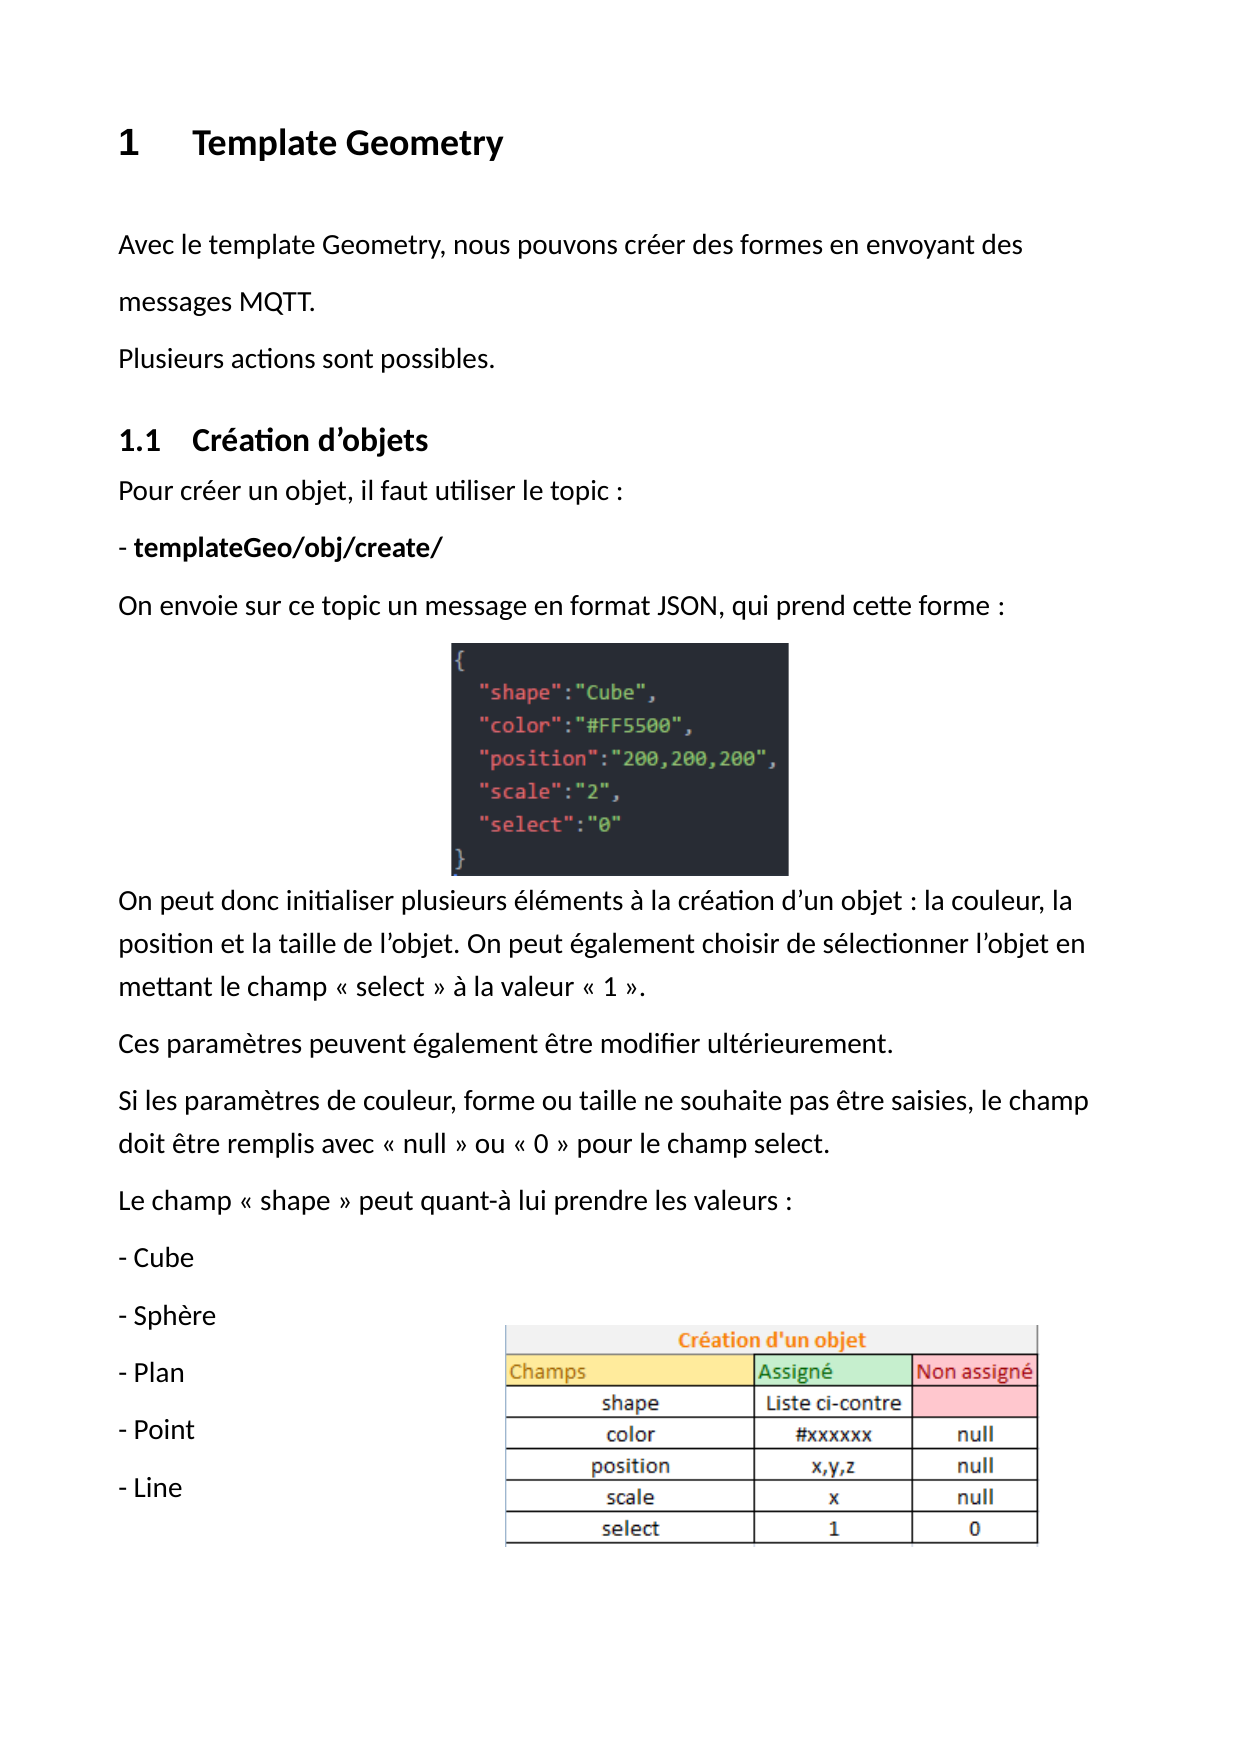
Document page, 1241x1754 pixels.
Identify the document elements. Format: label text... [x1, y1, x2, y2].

text messages MQTT. [118, 283, 1122, 319]
text Si les paramètres de couleur, forme ou taille ne souhaite pas être saisies, le champ doit être remplis avec « null » ou « 0 » pour le champ select. [118, 1082, 1122, 1161]
text - templateGeo/obj/create/ [118, 529, 1122, 565]
text Ces paramètres peuvent également être modifier ultérieurement. [118, 1025, 1122, 1061]
subtitle Création d’objets [118, 419, 1122, 459]
picture [451, 643, 789, 876]
subtitle Template Geometry [118, 118, 1122, 164]
text - Sphère [118, 1297, 1122, 1332]
text On peut donc initialiser plusieurs éléments à la création d’un objet : la couleur, la position et la taille de l’objet. On peut également choisir de sélectionner l’objet en mettant le champ « select » à la valeur « 1 ». [118, 876, 1122, 1003]
text - Cube [118, 1239, 1122, 1275]
text Le champ « shape » peut quant-à lui prendre les valeurs : [118, 1182, 1122, 1218]
text - Plan [118, 1354, 505, 1390]
picture [505, 1325, 1040, 1547]
text - Line [118, 1469, 505, 1504]
text Avec le template Geometry, nous pouvons créer des formes en envoyant des [118, 226, 1122, 262]
text [1040, 1469, 1122, 1504]
text Pour créer un objet, il faut utiliser le topic : [118, 472, 1122, 508]
text [1040, 1354, 1122, 1390]
text [1040, 1411, 1122, 1447]
text - Point [118, 1411, 505, 1447]
text Plusieurs actions sont possibles. [118, 341, 1122, 376]
text On envoie sur ce topic un message en format JSON, qui prend cette forme : [118, 587, 1122, 622]
